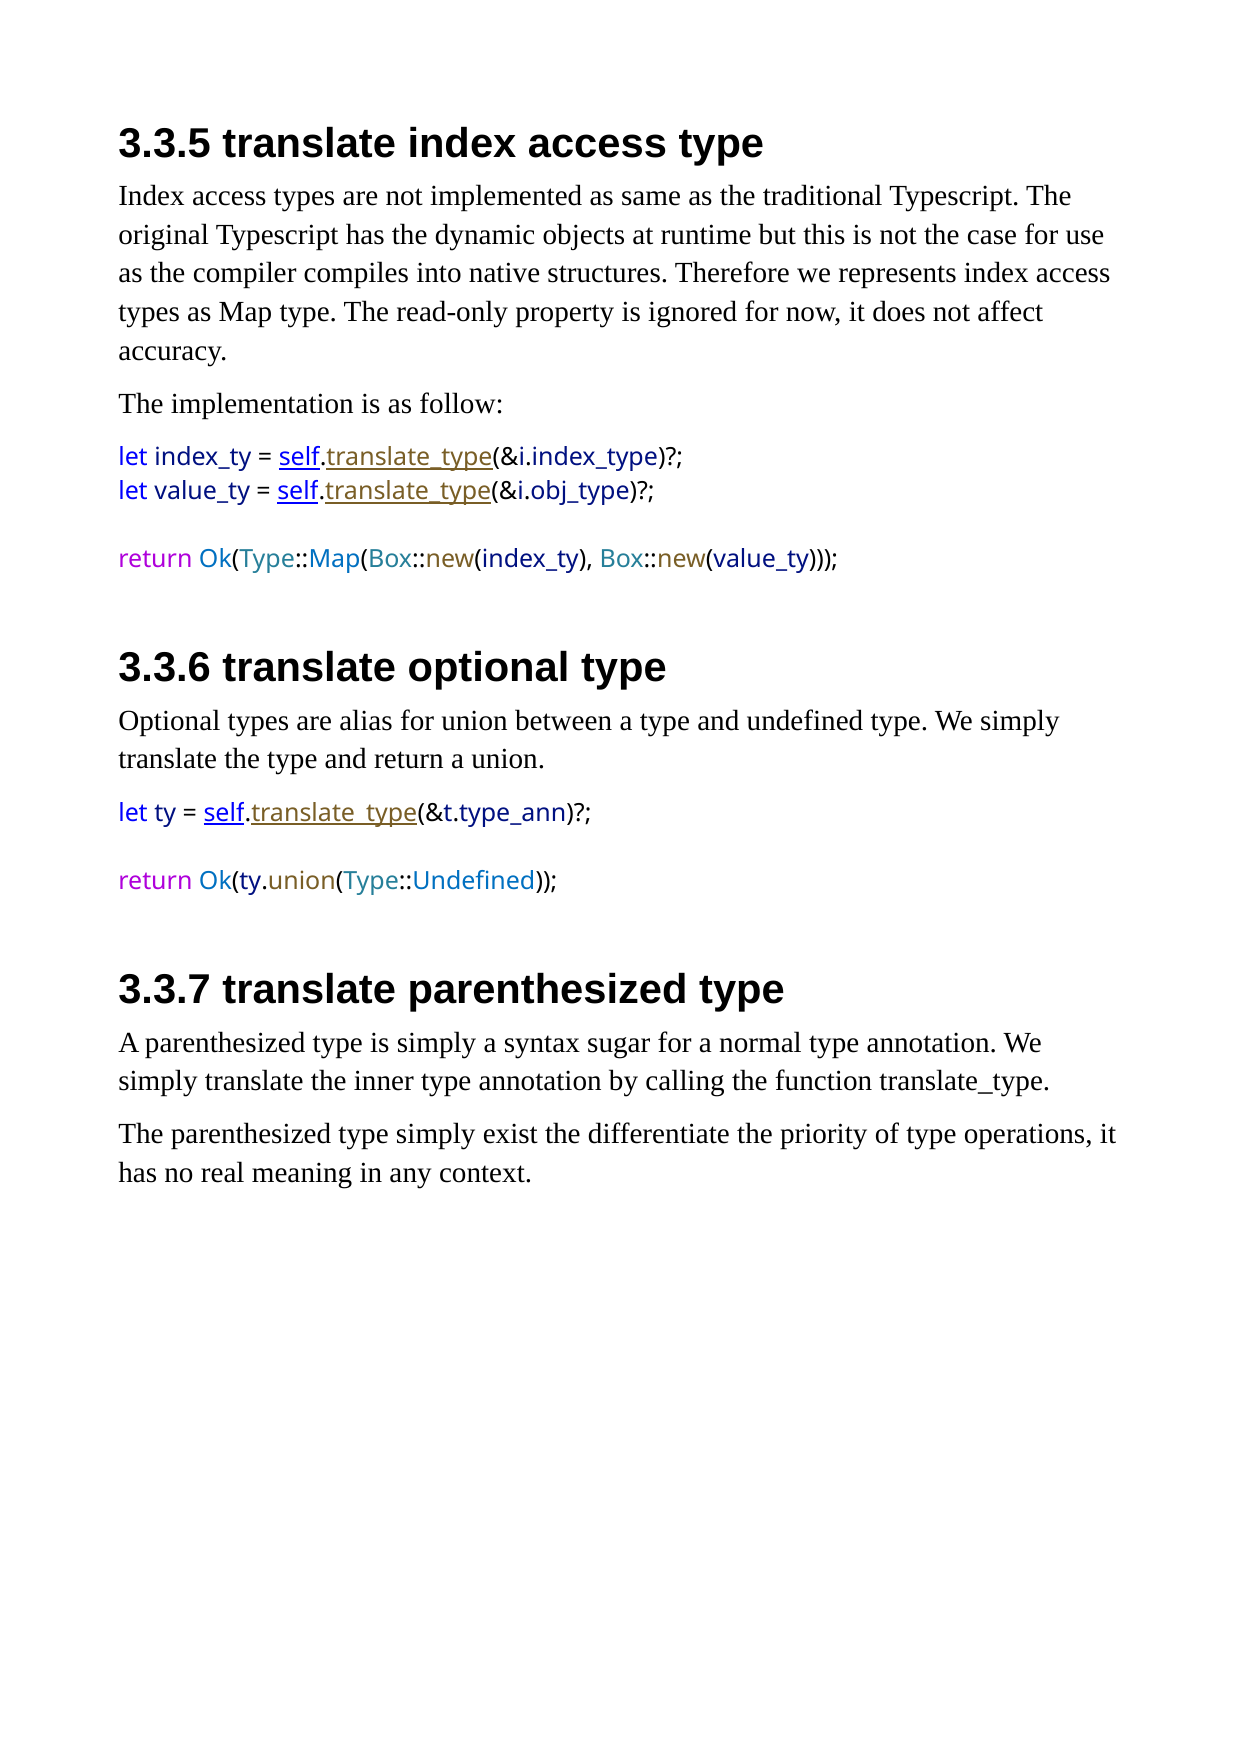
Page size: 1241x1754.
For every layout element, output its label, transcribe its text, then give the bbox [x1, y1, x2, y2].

text The implementation is as follow: [118, 386, 1122, 419]
text Index access types are not implemented as same as the traditional Typescript. The original Typescript has the dynamic objects at runtime but this is not the case for use as the compiler compiles into native structures. Therefore we represents index access types as Map type. The read-only property is ignored for now, it does not affect accuracy. [118, 178, 1122, 366]
subtitle 3.3.5 translate index access type [118, 118, 1122, 166]
text let value_ty = self.translate_type(&i.obj_type)?; [118, 473, 1122, 507]
subtitle 3.3.6 translate optional type [118, 643, 1122, 691]
text Optional types are alias for union between a type and undefined type. We simply translate the type and return a union. [118, 703, 1122, 775]
text let index_ty = self.translate_type(&i.index_type)?; [118, 439, 1122, 473]
subtitle 3.3.7 translate parenthesized type [118, 964, 1122, 1012]
text return Ok(ty.union(Type::Undefined)); [118, 862, 1122, 897]
text let ty = self.translate_type(&t.type_ann)?; [118, 795, 1122, 829]
text The parenthesized type simply exist the differentiate the priority of type operations, it has no real meaning in any context. [118, 1116, 1122, 1188]
text A parenthesized type is simply a syntax sugar for a normal type annotation. We simply translate the inner type annotation by calling the function translate_type. [118, 1025, 1122, 1097]
text return Ok(Type::Map(Box::new(index_ty), Box::new(value_ty))); [118, 541, 1122, 575]
